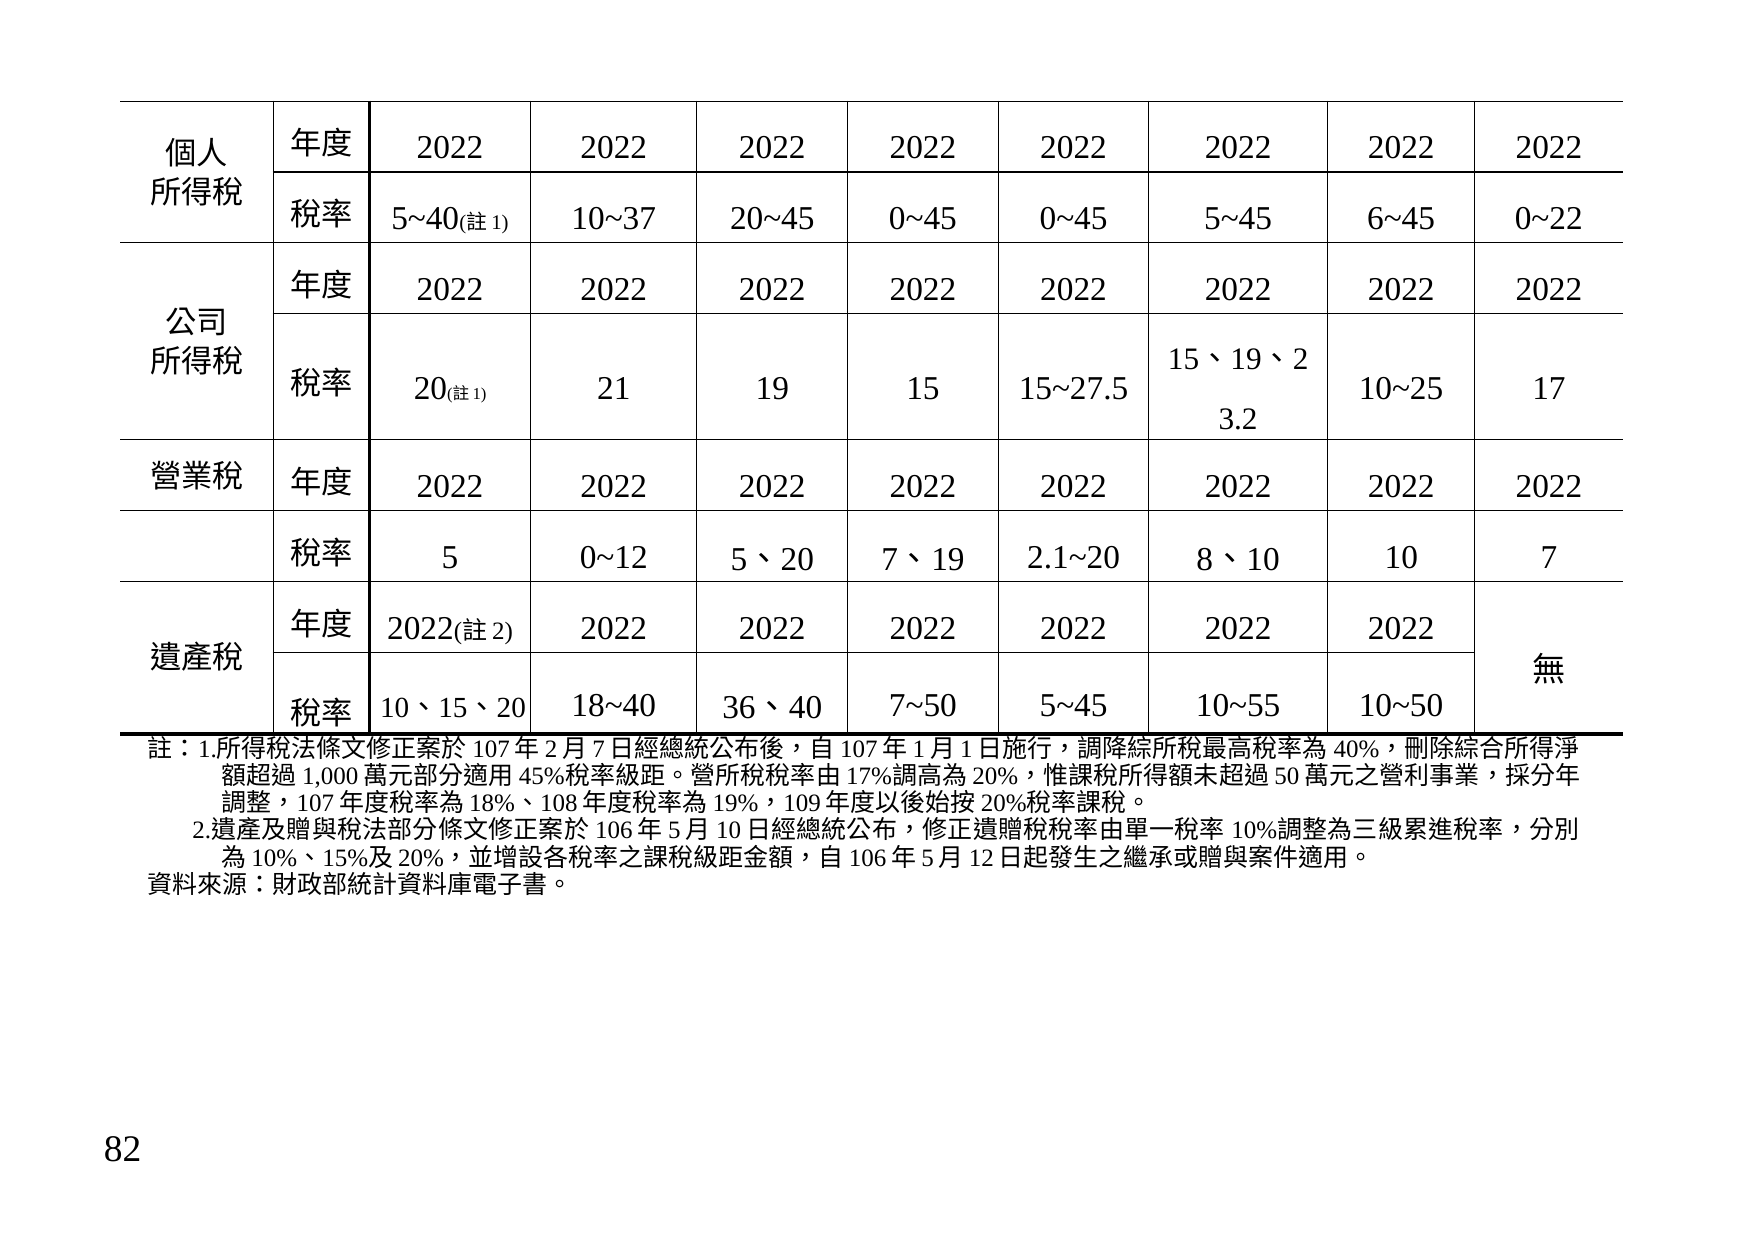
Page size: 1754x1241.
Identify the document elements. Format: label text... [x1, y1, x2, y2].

table_cell 2022 [697, 102, 847, 171]
table_cell 稅率 [274, 314, 368, 439]
table_cell 2022 [1328, 440, 1474, 510]
table_cell 2022 [1149, 582, 1327, 652]
table_cell 2022 [1475, 243, 1622, 313]
text 註：1.所得稅法條文修正案於107年2月7日經總統公布後，自107年1月1日施行，調降綜所稅最高稅率為40%，刪除綜合所得淨額超過1,000萬元部分適用45%稅率級距。營所稅稅率由17%調高為20%，惟課稅所得額未超過50萬元之營利事業，採分年調整，107年度稅率為18%、108年度稅率為19%，109年度以後始按20%稅率課稅。 [148, 736, 1580, 817]
table_cell 2022 [848, 243, 998, 313]
table_cell 21 [531, 314, 696, 439]
table_cell 8、10 [1149, 511, 1327, 581]
table_cell 18~40 [531, 653, 696, 731]
table_cell 年度 [274, 440, 368, 510]
table_cell 個人 所得稅 [120, 102, 273, 242]
table_cell 2022 [531, 102, 696, 171]
table_cell 稅率 [274, 511, 368, 581]
table_cell 2022 [1475, 102, 1622, 171]
table_cell 10、15、20 [371, 653, 530, 731]
table_cell 5~45 [999, 653, 1148, 731]
table_cell 15~27.5 [999, 314, 1148, 439]
table_cell 2022 [371, 243, 530, 313]
table_cell 2022 [848, 440, 998, 510]
table_cell 2.1~20 [999, 511, 1148, 581]
table_cell 2022 [848, 102, 998, 171]
table_cell 7~50 [848, 653, 998, 731]
table_cell 2022 [1149, 102, 1327, 171]
table_cell 年度 [274, 243, 368, 313]
table_cell 2022(註2) [371, 582, 530, 652]
table_cell 2022 [531, 582, 696, 652]
table_cell 稅率 [274, 173, 368, 242]
table_cell 2022 [999, 440, 1148, 510]
table_cell 2022 [531, 440, 696, 510]
table_cell 0~12 [531, 511, 696, 581]
table_cell 20~45 [697, 173, 847, 242]
table_cell 15、19、23.2 [1149, 314, 1327, 439]
table_cell 2022 [1475, 440, 1622, 510]
table_cell 2022 [531, 243, 696, 313]
table_cell 2022 [848, 582, 998, 652]
table_cell 36、40 [697, 653, 847, 731]
table_cell 年度 [274, 582, 368, 652]
table_cell 公司 所得稅 [120, 243, 273, 439]
table_cell 10~37 [531, 173, 696, 242]
table_cell 2022 [697, 582, 847, 652]
table_cell 稅率 [274, 653, 368, 731]
table_cell 0~22 [1475, 173, 1622, 242]
table_cell 2022 [1149, 243, 1327, 313]
table_cell 無 [1475, 582, 1622, 731]
table_cell 10~25 [1328, 314, 1474, 439]
table_cell 2022 [697, 440, 847, 510]
table_cell 10~50 [1328, 653, 1474, 731]
table_cell 7、19 [848, 511, 998, 581]
table_cell 5~45 [1149, 173, 1327, 242]
table_cell 2022 [371, 440, 530, 510]
table_cell 2022 [999, 102, 1148, 171]
table_cell 2022 [697, 243, 847, 313]
table_cell 2022 [1328, 582, 1474, 652]
table_cell 20(註1) [371, 314, 530, 439]
table_cell 15 [848, 314, 998, 439]
table_cell 5~40(註1) [371, 173, 530, 242]
table_cell 2022 [999, 582, 1148, 652]
table_cell 2022 [1328, 102, 1474, 171]
table_cell 0~45 [999, 173, 1148, 242]
table_cell 遺產稅 [120, 582, 273, 731]
text 資料來源：財政部統計資料庫電子書。 [148, 871, 1580, 898]
table_cell 5、20 [697, 511, 847, 581]
table_cell 10~55 [1149, 653, 1327, 731]
table_cell 7 [1475, 511, 1622, 581]
text 2.遺產及贈與稅法部分條文修正案於106年5月10日經總統公布，修正遺贈稅稅率由單一稅率10%調整為三級累進稅率，分別為10%、15%及20%，並增設各稅率之課稅級距金額，自106年5月12日起發生之繼承或贈與案件適用。 [192, 817, 1580, 871]
table_cell 5 [371, 511, 530, 581]
table_cell 19 [697, 314, 847, 439]
table_cell 營業稅 [120, 440, 273, 510]
table_cell 6~45 [1328, 173, 1474, 242]
table_cell 年度 [274, 102, 368, 171]
table_cell 2022 [1149, 440, 1327, 510]
table_cell 2022 [371, 102, 530, 171]
table_cell 2022 [999, 243, 1148, 313]
table_cell 17 [1475, 314, 1622, 439]
table_cell 10 [1328, 511, 1474, 581]
table_cell 0~45 [848, 173, 998, 242]
table_cell 2022 [1328, 243, 1474, 313]
